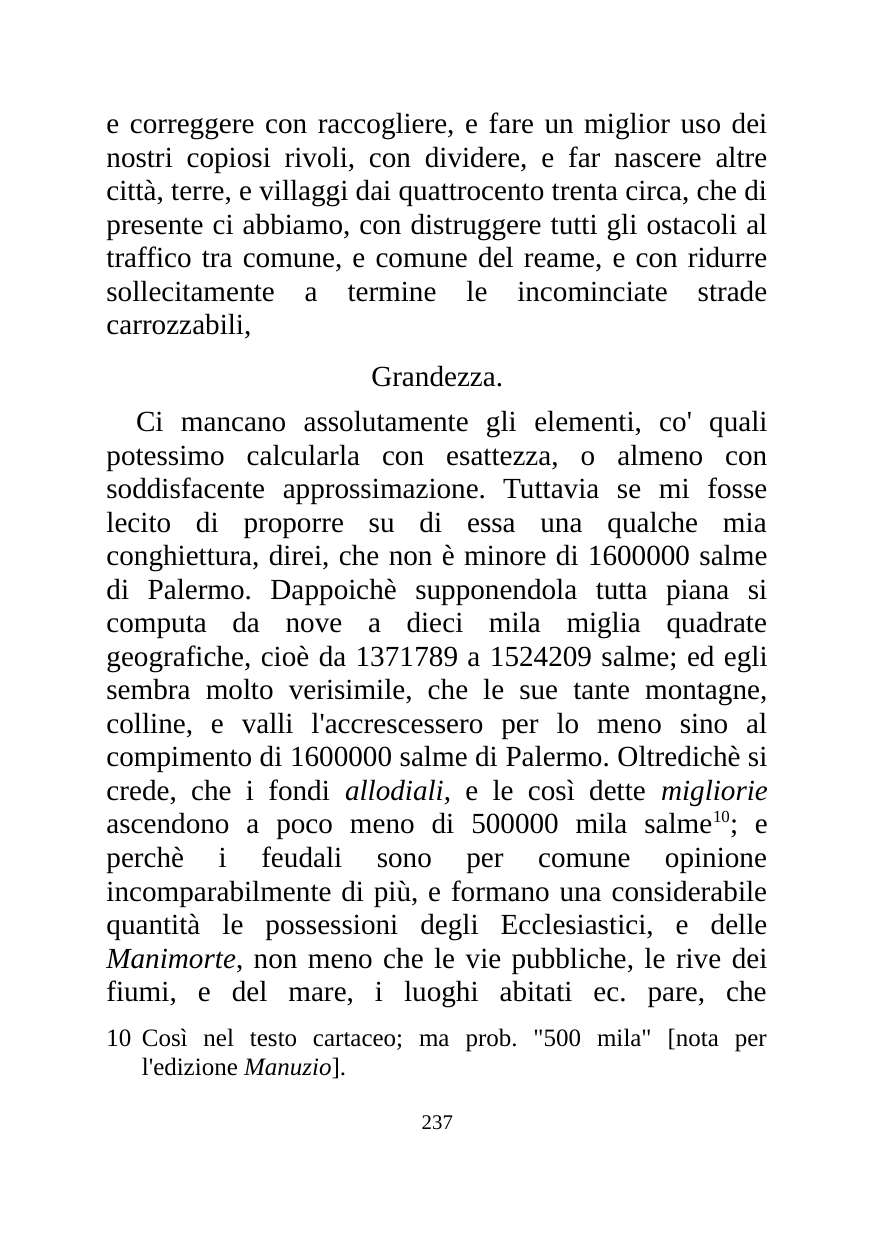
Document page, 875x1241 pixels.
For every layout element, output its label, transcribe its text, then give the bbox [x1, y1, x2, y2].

text Ci mancano assolutamente gli elementi, co' quali potessimo calcularla con esattezza, o almeno con soddisfacente approssimazione. Tuttavia se mi fosse lecito di proporre su di essa una qualche mia conghiettura, direi, che non è minore di 1600000 salme di Palermo. Dappoichè supponendola tutta piana si computa da nove a dieci mila miglia quadrate geografiche, cioè da 1371789 a 1524209 salme; ed egli sembra molto verisimile, che le sue tante montagne, colline, e valli l'accrescessero per lo meno sino al compimento di 1600000 salme di Palermo. Oltredichè si crede, che i fondi allodiali, e le così dette migliorie ascendono a poco meno di 500000 mila salme; e perchè i feudali sono per comune opinione incomparabilmente di più, e formano una considerabile quantità le possessioni degli Ecclesiastici, e delle Manimorte, non meno che le vie pubbliche, le rive dei fiumi, e del mare, i luoghi abitati ec. pare, che [106, 404, 768, 1008]
text Così nel testo cartaceo; ma prob. "500 mila" [nota per l'edizione Manuzio]. [106, 1023, 768, 1080]
text e correggere con raccogliere, e fare un miglior uso dei nostri copiosi rivoli, con dividere, e far nascere altre città, terre, e villaggi dai quattrocento trenta circa, che di presente ci abbiamo, con distruggere tutti gli ostacoli al traffico tra comune, e comune del reame, e con ridurre sollecitamente a termine le incominciate strade carrozzabili, [106, 106, 768, 341]
subtitle Grandezza. [106, 359, 768, 392]
